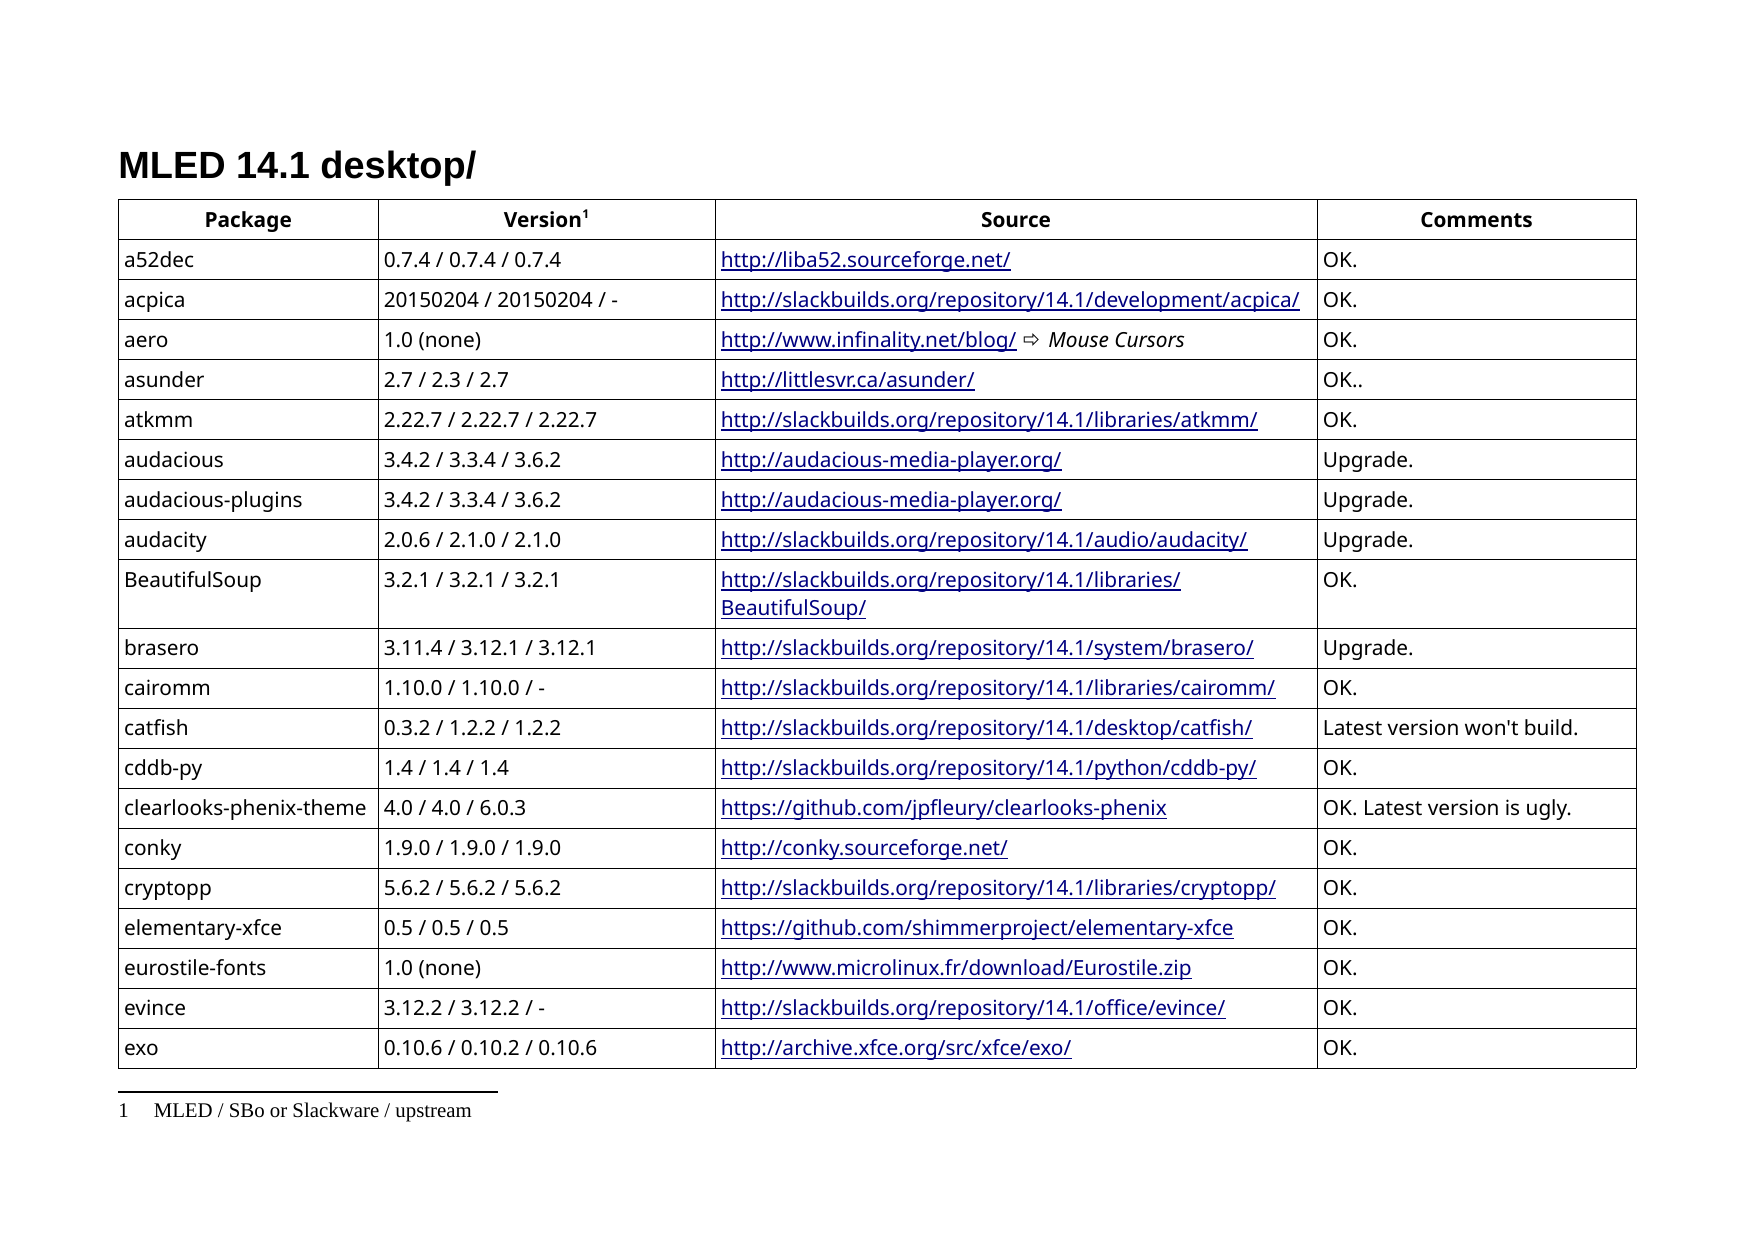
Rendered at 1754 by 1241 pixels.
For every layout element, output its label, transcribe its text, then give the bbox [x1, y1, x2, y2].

table_cell Latest version won't build. [1318, 709, 1636, 748]
table_cell OK. [1318, 1029, 1636, 1068]
table_cell audacious-plugins [119, 480, 378, 519]
table_cell OK. [1318, 869, 1636, 908]
table_cell cairomm [119, 669, 378, 708]
table_cell 3.4.2 / 3.3.4 / 3.6.2 [379, 440, 715, 479]
table_cell evince [119, 989, 378, 1028]
table_cell brasero [119, 629, 378, 668]
table_cell Upgrade. [1318, 480, 1636, 519]
table_cell https://github.com/jpfleury/clearlooks-phenix [716, 789, 1317, 828]
table_cell 0.5 / 0.5 / 0.5 [379, 909, 715, 948]
table_cell 2.7 / 2.3 / 2.7 [379, 360, 715, 399]
table_cell OK. [1318, 320, 1636, 359]
table_cell http://slackbuilds.org/repository/14.1/libraries/cryptopp/ [716, 869, 1317, 908]
table_cell acpica [119, 280, 378, 319]
table_cell catfish [119, 709, 378, 748]
table_cell 3.2.1 / 3.2.1 / 3.2.1 [379, 560, 715, 628]
table_cell 1.0 (none) [379, 949, 715, 988]
table_cell conky [119, 829, 378, 868]
table_cell http://slackbuilds.org/repository/14.1/desktop/catfish/ [716, 709, 1317, 748]
table_cell OK. [1318, 240, 1636, 279]
table_cell Upgrade. [1318, 520, 1636, 559]
table_cell OK. [1318, 400, 1636, 439]
table_cell 2.22.7 / 2.22.7 / 2.22.7 [379, 400, 715, 439]
table_cell eurostile-fonts [119, 949, 378, 988]
table_cell 0.10.6 / 0.10.2 / 0.10.6 [379, 1029, 715, 1068]
table_cell asunder [119, 360, 378, 399]
table_cell 0.7.4 / 0.7.4 / 0.7.4 [379, 240, 715, 279]
table_cell 3.11.4 / 3.12.1 / 3.12.1 [379, 629, 715, 668]
table_cell OK. [1318, 749, 1636, 788]
table_cell 1.10.0 / 1.10.0 / - [379, 669, 715, 708]
table_cell http://archive.xfce.org/src/xfce/exo/ [716, 1029, 1317, 1068]
table_cell Upgrade. [1318, 440, 1636, 479]
table_cell http://audacious-media-player.org/ [716, 440, 1317, 479]
table_cell 1.0 (none) [379, 320, 715, 359]
table_cell http://audacious-media-player.org/ [716, 480, 1317, 519]
table_cell 1.4 / 1.4 / 1.4 [379, 749, 715, 788]
subtitle MLED 14.1 desktop/ [118, 143, 1636, 187]
table_cell BeautifulSoup [119, 560, 378, 628]
table_cell a52dec [119, 240, 378, 279]
table_cell OK. [1318, 949, 1636, 988]
table_header Package [119, 200, 378, 239]
table_cell https://github.com/shimmerproject/elementary-xfce [716, 909, 1317, 948]
table_cell 0.3.2 / 1.2.2 / 1.2.2 [379, 709, 715, 748]
table_cell http://slackbuilds.org/repository/14.1/libraries/cairomm/ [716, 669, 1317, 708]
table_cell http://slackbuilds.org/repository/14.1/audio/audacity/ [716, 520, 1317, 559]
table_cell OK. [1318, 669, 1636, 708]
table_cell http://slackbuilds.org/repository/14.1/development/acpica/ [716, 280, 1317, 319]
table_cell http://conky.sourceforge.net/ [716, 829, 1317, 868]
table_cell audacious [119, 440, 378, 479]
table_cell Upgrade. [1318, 629, 1636, 668]
table_cell 20150204 / 20150204 / - [379, 280, 715, 319]
table_cell http://liba52.sourceforge.net/ [716, 240, 1317, 279]
table_cell http://slackbuilds.org/repository/14.1/libraries/BeautifulSoup/ [716, 560, 1317, 628]
table_cell OK. [1318, 829, 1636, 868]
table_cell aero [119, 320, 378, 359]
table_cell http://www.microlinux.fr/download/Eurostile.zip [716, 949, 1317, 988]
table_cell http://www.infinality.net/blog/  Mouse Cursors [716, 320, 1317, 359]
table_cell cddb-py [119, 749, 378, 788]
table_header Source [716, 200, 1317, 239]
table_header Comments [1318, 200, 1636, 239]
table_header Version [379, 200, 715, 239]
table_cell OK. [1318, 989, 1636, 1028]
table_cell OK.. [1318, 360, 1636, 399]
table_cell 2.0.6 / 2.1.0 / 2.1.0 [379, 520, 715, 559]
table_cell elementary-xfce [119, 909, 378, 948]
table_cell OK. [1318, 560, 1636, 628]
table_cell http://slackbuilds.org/repository/14.1/system/brasero/ [716, 629, 1317, 668]
table_cell 3.4.2 / 3.3.4 / 3.6.2 [379, 480, 715, 519]
table_cell clearlooks-phenix-theme [119, 789, 378, 828]
table_cell http://slackbuilds.org/repository/14.1/libraries/atkmm/ [716, 400, 1317, 439]
table_cell audacity [119, 520, 378, 559]
table_cell cryptopp [119, 869, 378, 908]
table_cell OK. [1318, 280, 1636, 319]
table_cell http://slackbuilds.org/repository/14.1/office/evince/ [716, 989, 1317, 1028]
table_cell http://littlesvr.ca/asunder/ [716, 360, 1317, 399]
table_cell http://slackbuilds.org/repository/14.1/python/cddb-py/ [716, 749, 1317, 788]
table_cell 4.0 / 4.0 / 6.0.3 [379, 789, 715, 828]
table_cell 5.6.2 / 5.6.2 / 5.6.2 [379, 869, 715, 908]
table_cell 3.12.2 / 3.12.2 / - [379, 989, 715, 1028]
table_cell exo [119, 1029, 378, 1068]
table_cell 1.9.0 / 1.9.0 / 1.9.0 [379, 829, 715, 868]
table_cell atkmm [119, 400, 378, 439]
table_cell OK. Latest version is ugly. [1318, 789, 1636, 828]
table_cell OK. [1318, 909, 1636, 948]
